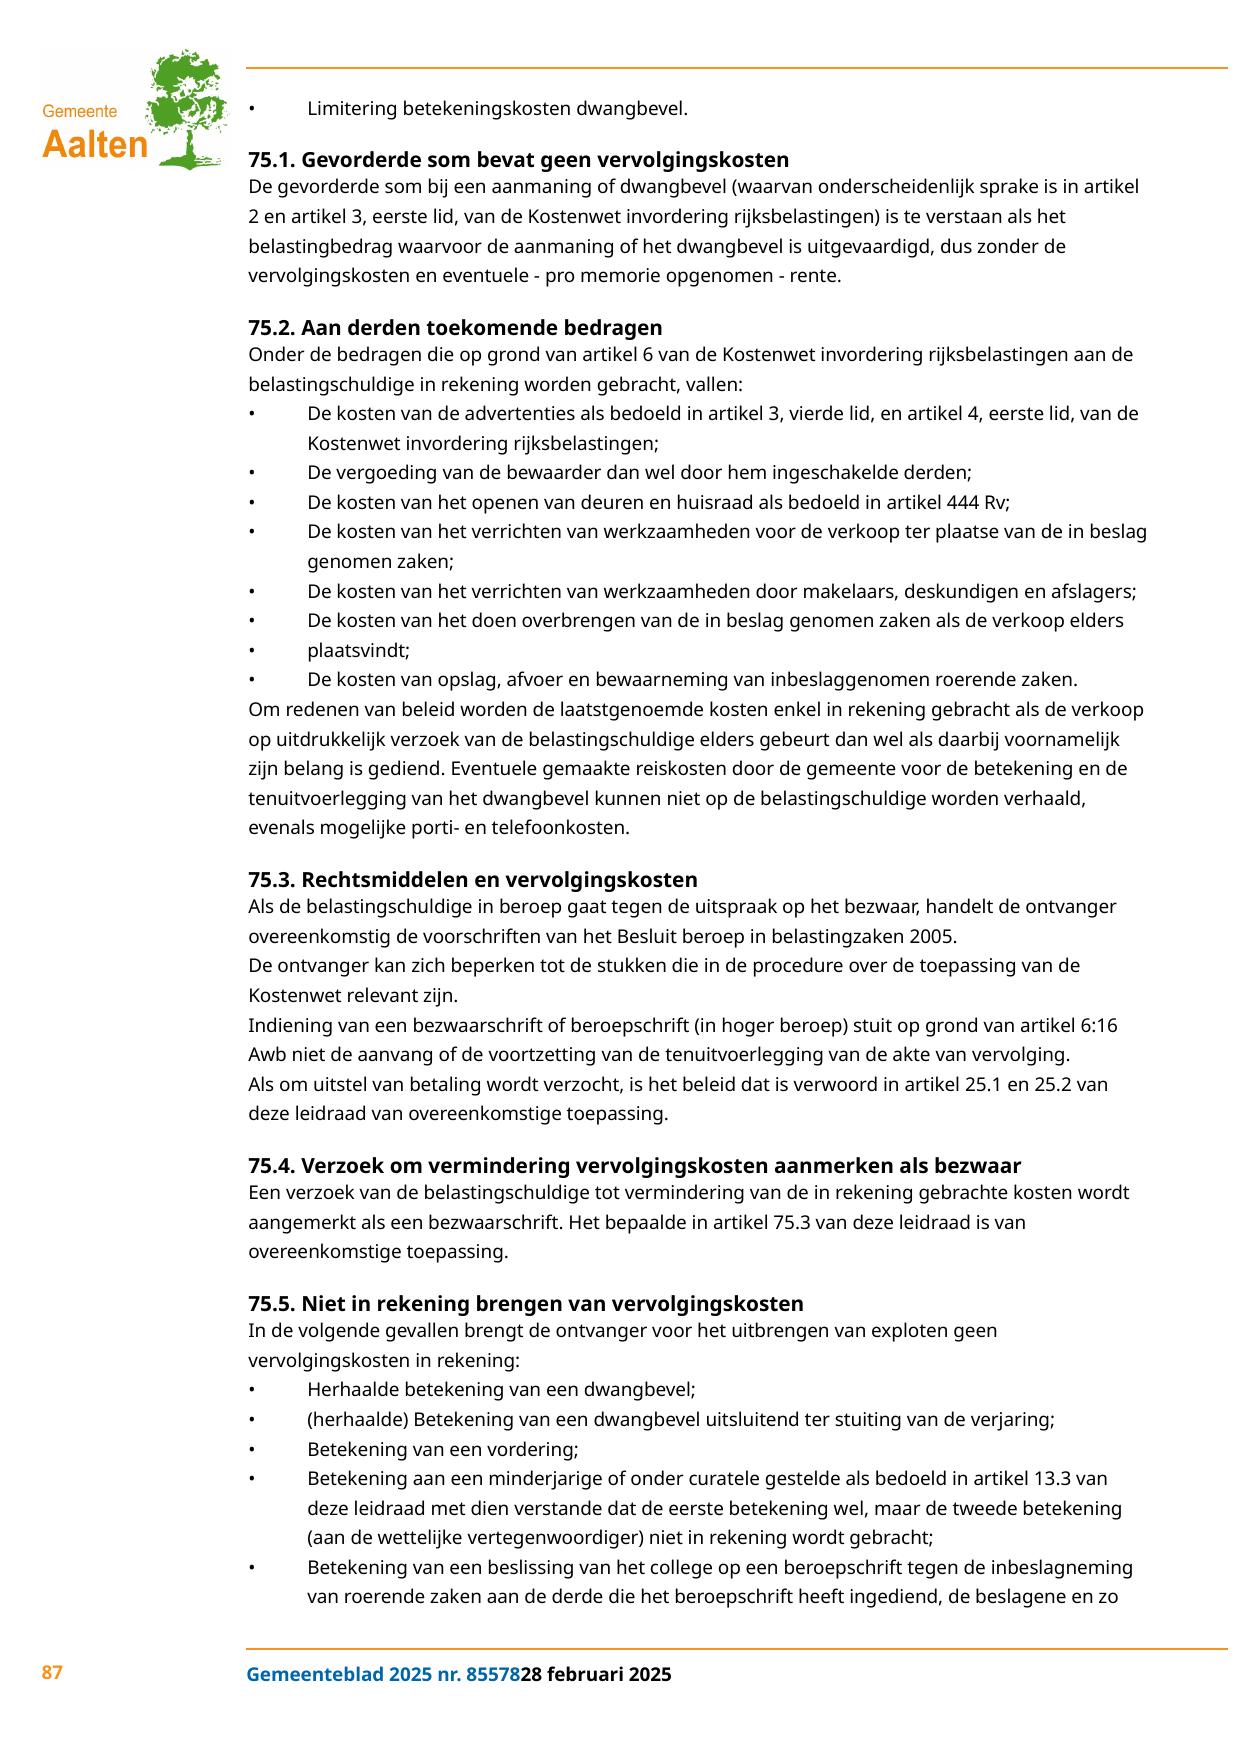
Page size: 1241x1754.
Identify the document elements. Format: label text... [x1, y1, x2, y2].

list Betekening aan een minderjarige of onder curatele gestelde als bedoeld in artikel 13.3 van deze leidraad met dien verstande dat de eerste betekening wel, maar de tweede betekening (aan de wettelijke vertegenwoordiger) niet in rekening wordt gebracht; [248, 1465, 1152, 1550]
text Onder de bedragen die op grond van artikel 6 van de Kostenwet invordering rijksbelastingen aan de belastingschuldige in rekening worden gebracht, vallen: [248, 341, 1152, 397]
text Als de belastingschuldige in beroep gaat tegen de uitspraak op het bezwaar, handelt de ontvanger overeenkomstig de voorschriften van het Besluit beroep in belastingzaken 2005. [248, 893, 1152, 949]
text Een verzoek van de belastingschuldige tot vermindering van de in rekening gebrachte kosten wordt aangemerkt als een bezwaarschrift. Het bepaalde in artikel 75.3 van deze leidraad is van overeenkomstige toepassing. [248, 1179, 1152, 1264]
text 75.4. Verzoek om vermindering vervolgingskosten aanmerken als bezwaar [248, 1151, 1152, 1179]
text 75.2. Aan derden toekomende bedragen [248, 313, 1152, 341]
list Limitering betekeningskosten dwangbevel. [248, 95, 1152, 121]
list Betekening van een beslissing van het college op een beroepschrift tegen de inbeslagneming van roerende zaken aan de derde die het beroepschrift heeft ingediend, de beslagene en zo [248, 1554, 1152, 1609]
text De ontvanger kan zich beperken tot de stukken die in de procedure over de toepassing van de Kostenwet relevant zijn. [248, 953, 1152, 1008]
list De vergoeding van de bewaarder dan wel door hem ingeschakelde derden; [248, 459, 1152, 485]
list De kosten van de advertenties als bedoeld in artikel 3, vierde lid, en artikel 4, eerste lid, van de Kostenwet invordering rijksbelastingen; [248, 400, 1152, 456]
text 75.3. Rechtsmiddelen en vervolgingskosten [248, 865, 1152, 893]
list (herhaalde) Betekening van een dwangbevel uitsluitend ter stuiting van de verjaring; [248, 1406, 1152, 1432]
list De kosten van opslag, afvoer en bewaarneming van inbeslaggenomen roerende zaken. [248, 667, 1152, 692]
text 75.5. Niet in rekening brengen van vervolgingskosten [248, 1289, 1152, 1317]
list De kosten van het verrichten van werkzaamheden voor de verkoop ter plaatse van de in beslag genomen zaken; [248, 519, 1152, 574]
text Indiening van een bezwaarschrift of beroepschrift (in hoger beroep) stuit op grond van artikel 6:16 Awb niet de aanvang of de voortzetting van de tenuitvoerlegging van de akte van vervolging. [248, 1012, 1152, 1067]
text In de volgende gevallen brengt de ontvanger voor het uitbrengen van exploten geen vervolgingskosten in rekening: [248, 1317, 1152, 1373]
list De kosten van het openen van deuren en huisraad als bedoeld in artikel 444 Rv; [248, 489, 1152, 515]
list Herhaalde betekening van een dwangbevel; [248, 1377, 1152, 1402]
list Betekening van een vordering; [248, 1436, 1152, 1461]
text 75.1. Gevorderde som bevat geen vervolgingskosten [248, 145, 1152, 174]
text Als om uitstel van betaling wordt verzocht, is het beleid dat is verwoord in artikel 25.1 en 25.2 van deze leidraad van overeenkomstige toepassing. [248, 1071, 1152, 1126]
list plaatsvindt; [248, 637, 1152, 663]
list De kosten van het doen overbrengen van de in beslag genomen zaken als de verkoop elders [248, 607, 1152, 633]
picture [41, 47, 231, 172]
text Om redenen van beleid worden de laatstgenoemde kosten enkel in rekening gebracht als de verkoop op uitdrukkelijk verzoek van de belastingschuldige elders gebeurt dan wel als daarbij voornamelijk zijn belang is gediend. Eventuele gemaakte reiskosten door de gemeente voor de betekening en de tenuitvoerlegging van het dwangbevel kunnen niet op de belastingschuldige worden verhaald, evenals mogelijke porti- en telefoonkosten. [248, 696, 1152, 840]
text De gevorderde som bij een aanmaning of dwangbevel (waarvan onderscheidenlijk sprake is in artikel 2 en artikel 3, eerste lid, van de Kostenwet invordering rijksbelastingen) is te verstaan als het belastingbedrag waarvoor de aanmaning of het dwangbevel is uitgevaardigd, dus zonder de vervolgingskosten en eventuele - pro memorie opgenomen - rente. [248, 174, 1152, 288]
list De kosten van het verrichten van werkzaamheden door makelaars, deskundigen en afslagers; [248, 578, 1152, 604]
